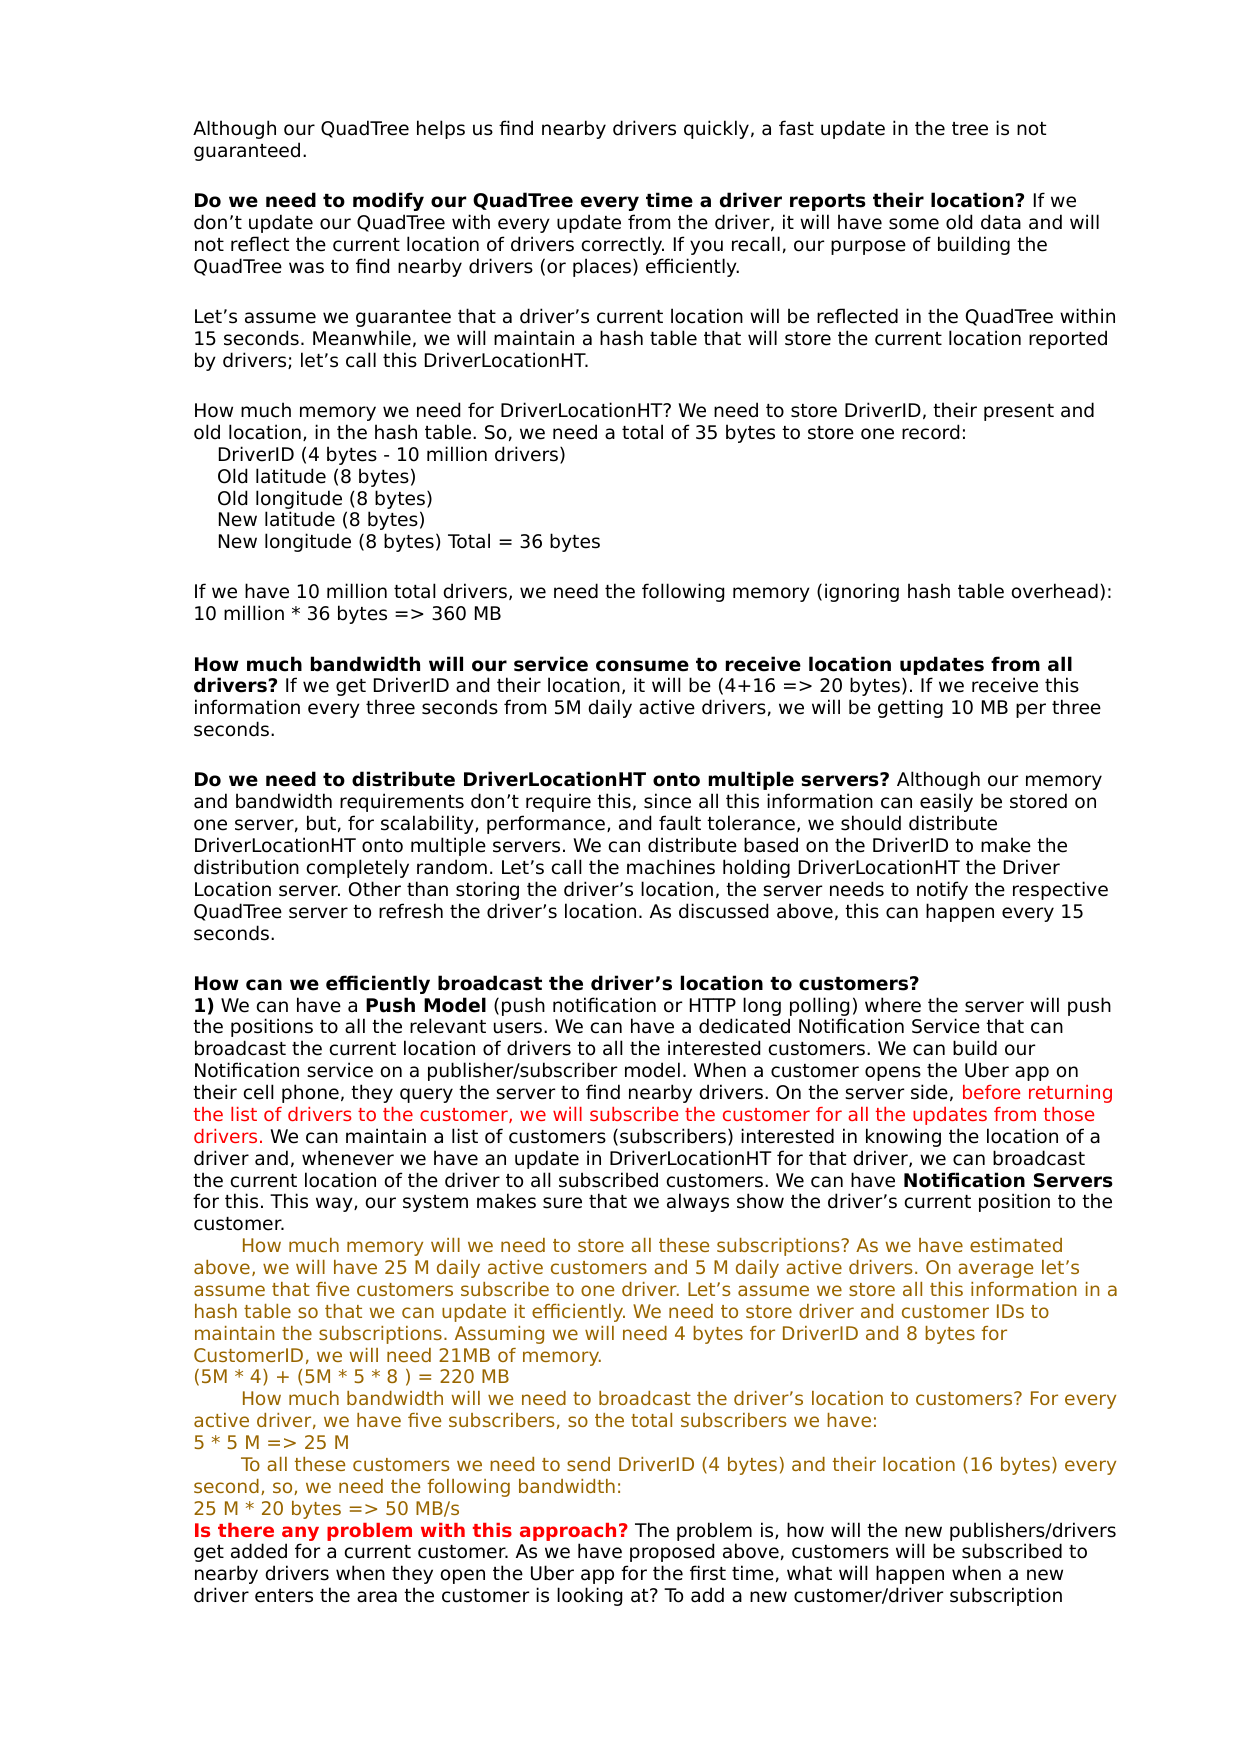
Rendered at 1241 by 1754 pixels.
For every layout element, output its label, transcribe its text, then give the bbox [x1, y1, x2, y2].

list Do we need to modify our QuadTree every time a driver reports their location? If we don’t update our QuadTree with every update from the driver, it will have some old data and will not reflect the current location of drivers correctly. If you recall, our purpose of building the QuadTree was to find nearby drivers (or places) efficiently. [156, 190, 1122, 278]
list If we have 10 million total drivers, we need the following memory (ignoring hash table overhead): [156, 581, 1122, 603]
list 10 million * 36 bytes => 360 MB [156, 603, 1122, 625]
list Do we need to distribute DriverLocationHT onto multiple servers? Although our memory and bandwidth requirements don’t require this, since all this information can easily be stored on one server, but, for scalability, performance, and fault tolerance, we should distribute DriverLocationHT onto multiple servers. We can distribute based on the DriverID to make the distribution completely random. Let’s call the machines holding DriverLocationHT the Driver Location server. Other than storing the driver’s location, the server needs to notify the respective QuadTree server to refresh the driver’s location. As discussed above, this can happen every 15 seconds. [156, 769, 1122, 944]
list Old longitude (8 bytes) [156, 487, 1122, 509]
list New longitude (8 bytes) Total = 36 bytes [156, 531, 1122, 553]
list Although our QuadTree helps us find nearby drivers quickly, a fast update in the tree is not guaranteed. [156, 118, 1122, 162]
list 1) We can have a Push Model (push notification or HTTP long polling) where the server will push the positions to all the relevant users. We can have a dedicated Notification Service that can broadcast the current location of drivers to all the interested customers. We can build our Notification service on a publisher/subscriber model. When a customer opens the Uber app on their cell phone, they query the server to find nearby drivers. On the server side, before returning the list of drivers to the customer, we will subscribe the customer for all the updates from those drivers. We can maintain a list of customers (subscribers) interested in knowing the location of a driver and, whenever we have an update in DriverLocationHT for that driver, we can broadcast the current location of the driver to all subscribed customers. We can have Notification Servers for this. This way, our system makes sure that we always show the driver’s current position to the customer. [156, 994, 1122, 1235]
list Let’s assume we guarantee that a driver’s current location will be reflected in the QuadTree within 15 seconds. Meanwhile, we will maintain a hash table that will store the current location reported by drivers; let’s call this DriverLocationHT. [156, 306, 1122, 372]
list How much bandwidth will we need to broadcast the driver’s location to customers? For every active driver, we have five subscribers, so the total subscribers we have: [156, 1388, 1122, 1432]
list To all these customers we need to send DriverID (4 bytes) and their location (16 bytes) every second, so, we need the following bandwidth: [156, 1454, 1122, 1498]
list How can we efficiently broadcast the driver’s location to customers? [156, 973, 1122, 994]
list 25 M * 20 bytes => 50 MB/s [156, 1498, 1122, 1519]
list How much bandwidth will our service consume to receive location updates from all drivers? If we get DriverID and their location, it will be (4+16 => 20 bytes). If we receive this information every three seconds from 5M daily active drivers, we will be getting 10 MB per three seconds. [156, 653, 1122, 741]
list (5M * 4) + (5M * 5 * 8 ) = 220 MB [156, 1366, 1122, 1388]
list DriverID (4 bytes - 10 million drivers) [156, 444, 1122, 466]
list How much memory will we need to store all these subscriptions? As we have estimated above, we will have 25 M daily active customers and 5 M daily active drivers. On average let’s assume that five customers subscribe to one driver. Let’s assume we store all this information in a hash table so that we can update it efficiently. We need to store driver and customer IDs to maintain the subscriptions. Assuming we will need 4 bytes for DriverID and 8 bytes for CustomerID, we will need 21MB of memory. [156, 1235, 1122, 1366]
list New latitude (8 bytes) [156, 509, 1122, 531]
list How much memory we need for DriverLocationHT? We need to store DriverID, their present and old location, in the hash table. So, we need a total of 35 bytes to store one record: [156, 400, 1122, 444]
list 5 * 5 M => 25 M [156, 1432, 1122, 1454]
list Is there any problem with this approach? The problem is, how will the new publishers/drivers get added for a current customer. As we have proposed above, customers will be subscribed to nearby drivers when they open the Uber app for the first time, what will happen when a new driver enters the area the customer is looking at? To add a new customer/driver subscription [156, 1519, 1122, 1607]
list Old latitude (8 bytes) [156, 466, 1122, 487]
